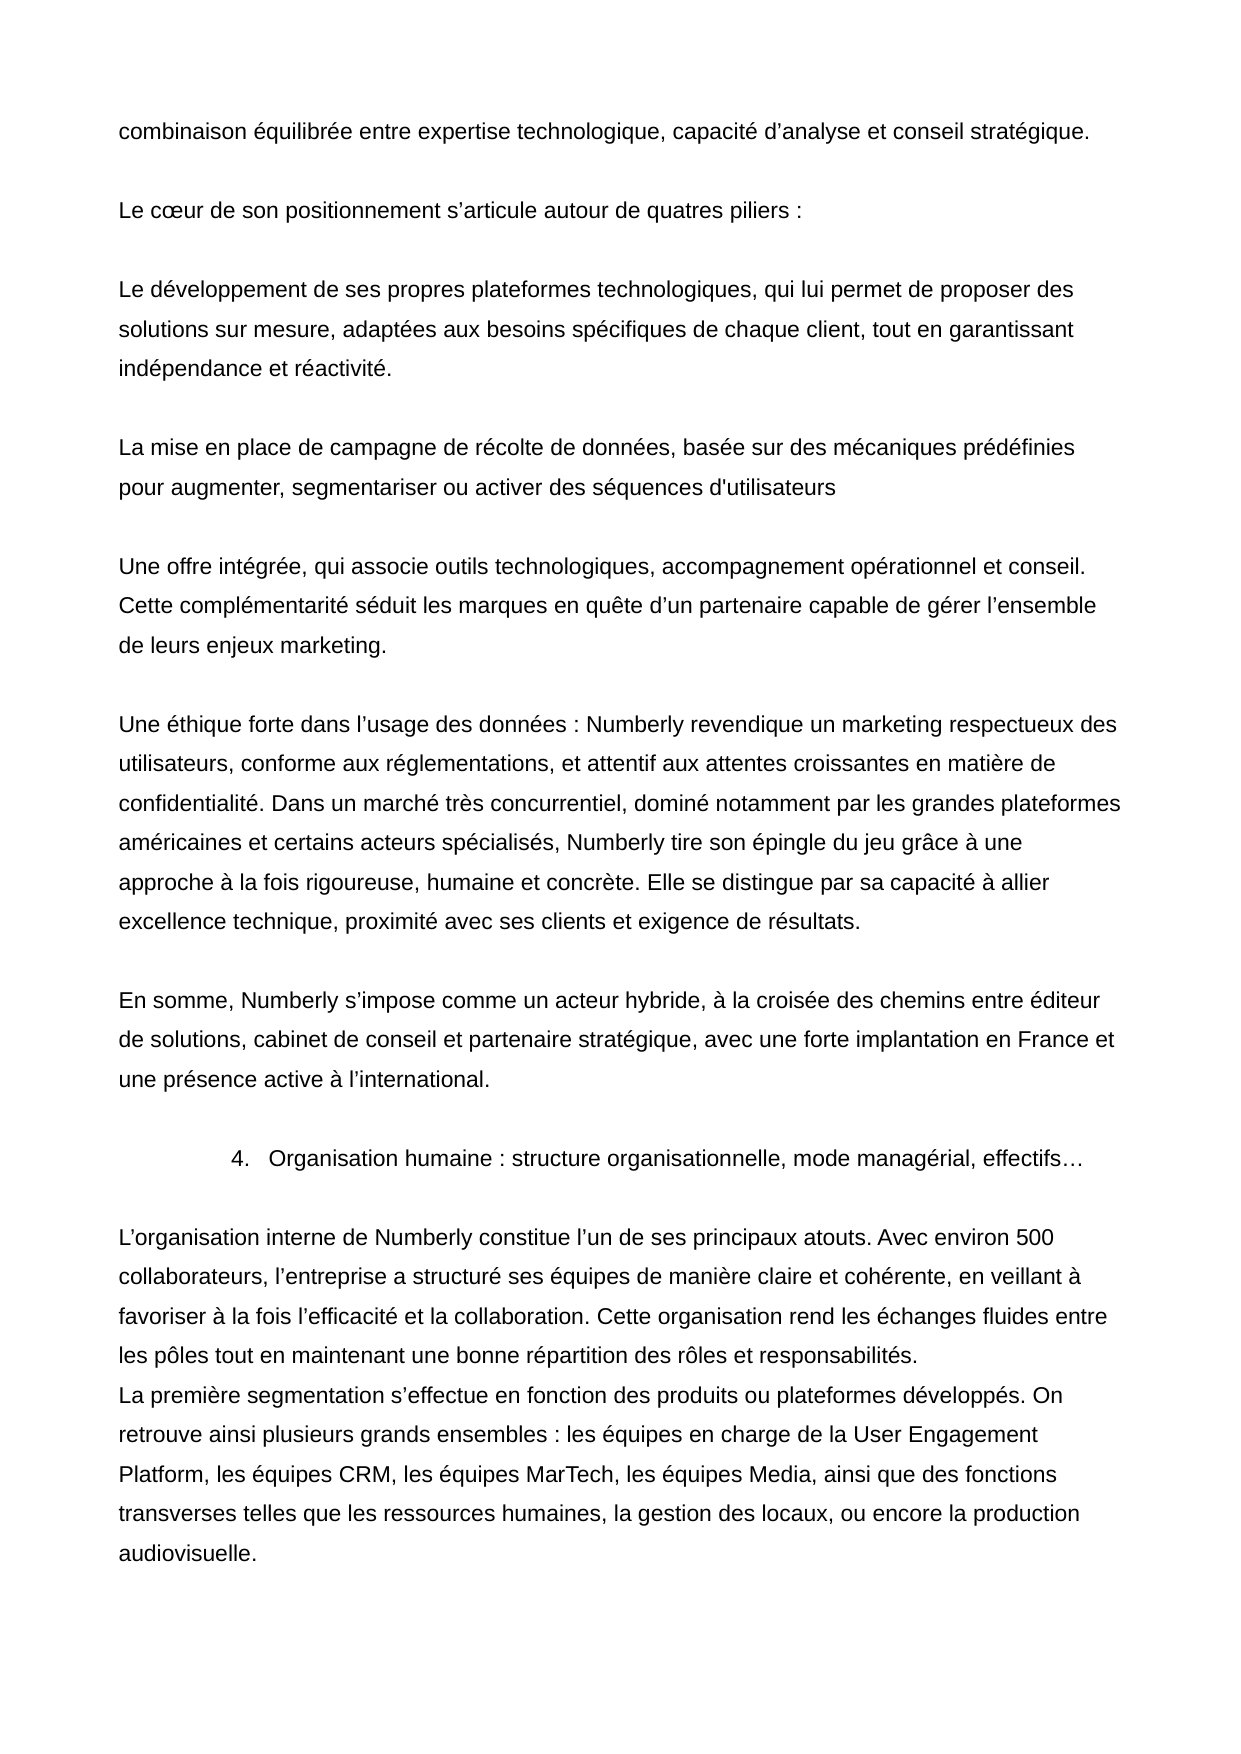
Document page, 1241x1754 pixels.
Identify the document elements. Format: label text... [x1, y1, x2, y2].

text La première segmentation s’effectue en fonction des produits ou plateformes développés. On retrouve ainsi plusieurs grands ensembles : les équipes en charge de la User Engagement Platform, les équipes CRM, les équipes MarTech, les équipes Media, ainsi que des fonctions transverses telles que les ressources humaines, la gestion des locaux, ou encore la production audiovisuelle. [118, 1382, 1122, 1566]
text La mise en place de campagne de récolte de données, basée sur des mécaniques prédéfinies pour augmenter, segmentariser ou activer des séquences d'utilisateurs [118, 434, 1122, 500]
text Une éthique forte dans l’usage des données : Numberly revendique un marketing respectueux des utilisateurs, conforme aux réglementations, et attentif aux attentes croissantes en matière de confidentialité. Dans un marché très concurrentiel, dominé notamment par les grandes plateformes américaines et certains acteurs spécialisés, Numberly tire son épingle du jeu grâce à une approche à la fois rigoureuse, humaine et concrète. Elle se distingue par sa capacité à allier excellence technique, proximité avec ses clients et exigence de résultats. [118, 711, 1122, 934]
text Le cœur de son positionnement s’articule autour de quatres piliers : [118, 197, 1122, 224]
text Une offre intégrée, qui associe outils technologiques, accompagnement opérationnel et conseil. Cette complémentarité séduit les marques en quête d’un partenaire capable de gérer l’ensemble de leurs enjeux marketing. [118, 553, 1122, 658]
list Organisation humaine : structure organisationnelle, mode managérial, effectifs… [231, 1145, 1122, 1171]
text L’organisation interne de Numberly constitue l’un de ses principaux atouts. Avec environ 500 collaborateurs, l’entreprise a structuré ses équipes de manière claire et cohérente, en veillant à favoriser à la fois l’efficacité et la collaboration. Cette organisation rend les échanges fluides entre les pôles tout en maintenant une bonne répartition des rôles et responsabilités. [118, 1224, 1122, 1368]
text En somme, Numberly s’impose comme un acteur hybride, à la croisée des chemins entre éditeur de solutions, cabinet de conseil et partenaire stratégique, avec une forte implantation en France et une présence active à l’international. [118, 987, 1122, 1092]
text combinaison équilibrée entre expertise technologique, capacité d’analyse et conseil stratégique. [118, 118, 1122, 145]
text Le développement de ses propres plateformes technologiques, qui lui permet de proposer des solutions sur mesure, adaptées aux besoins spécifiques de chaque client, tout en garantissant indépendance et réactivité. [118, 276, 1122, 382]
